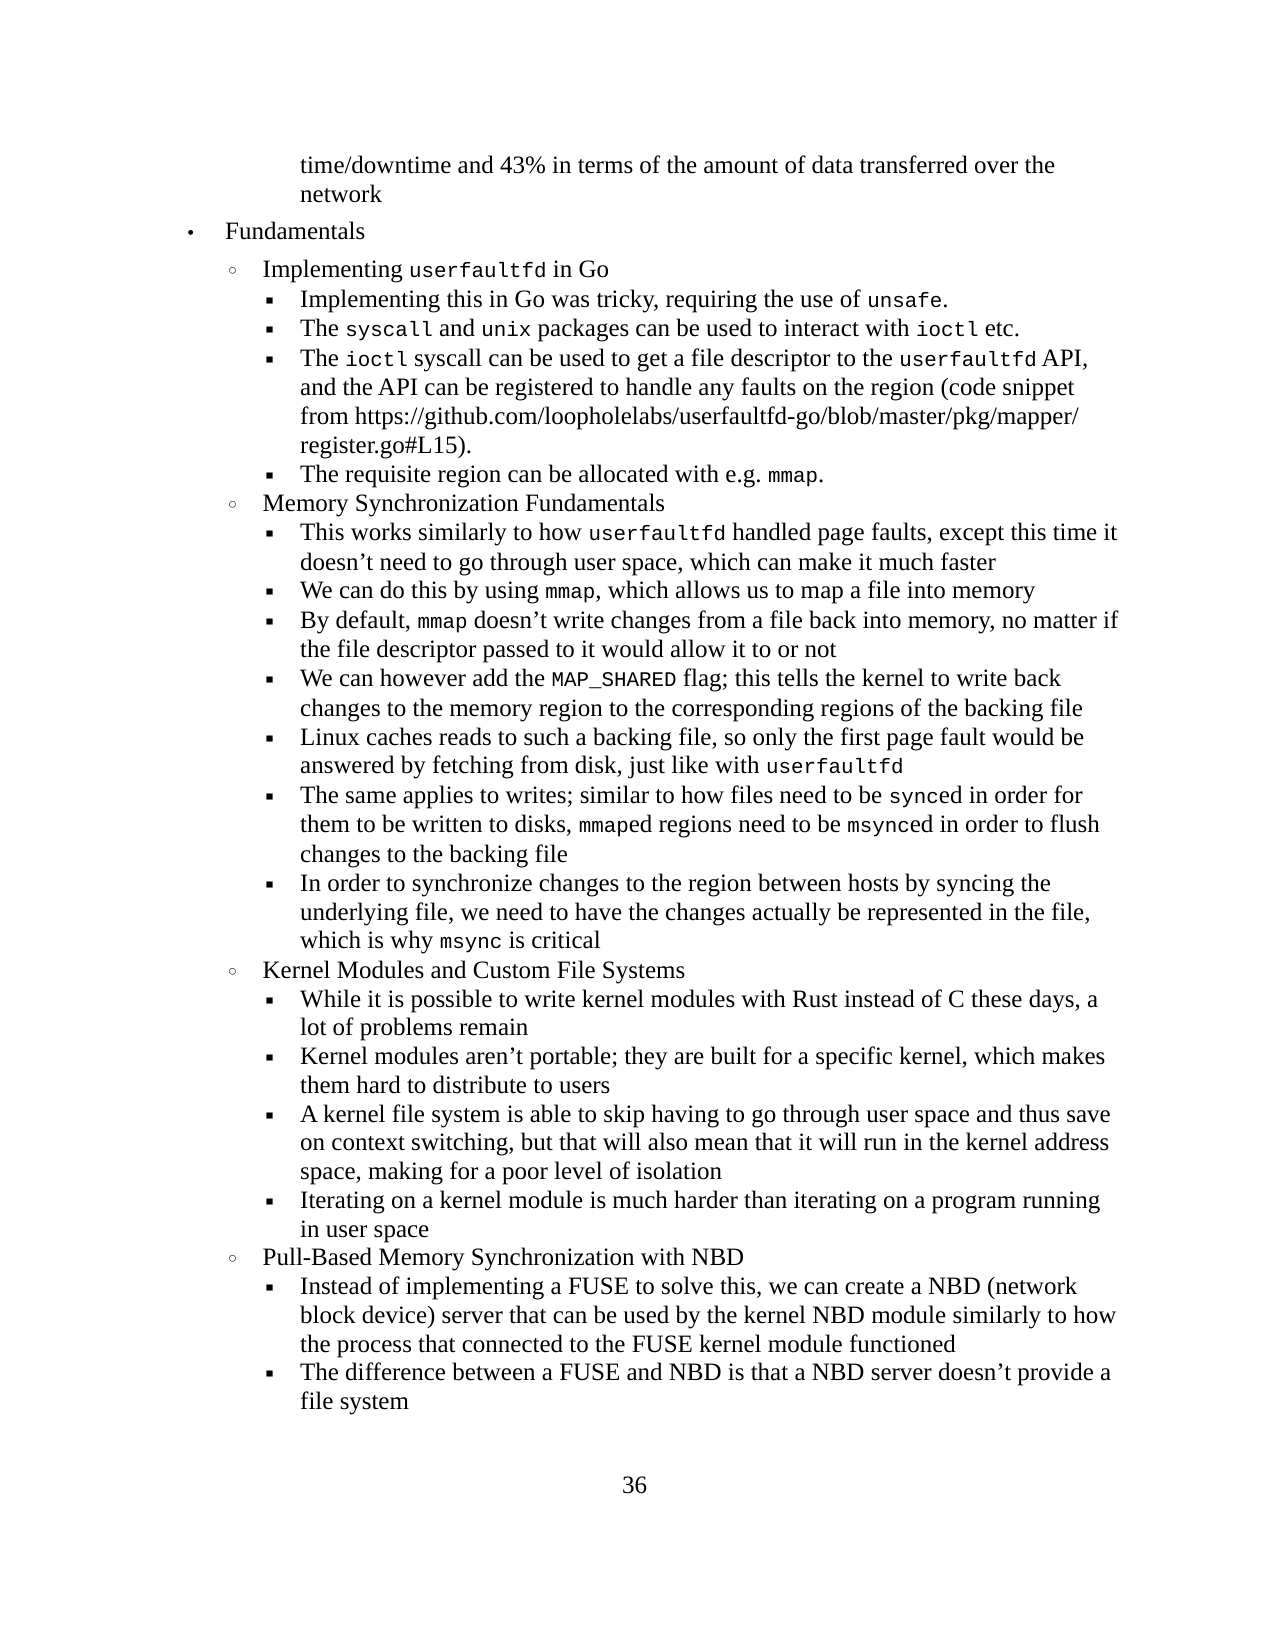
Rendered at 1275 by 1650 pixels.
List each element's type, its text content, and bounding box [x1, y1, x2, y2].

list The difference between a FUSE and NBD is that a NBD server doesn’t provide a file system [262, 1357, 1125, 1415]
list We can however add the MAP_SHARED flag; this tells the kernel to write back changes to the memory region to the corresponding regions of the backing file [262, 663, 1125, 722]
list Implementing userfaultfd in Go [225, 254, 1125, 284]
list Fundamentals [187, 216, 1125, 245]
list By default, mmap doesn’t write changes from a file back into memory, no matter if the file descriptor passed to it would allow it to or not [262, 605, 1125, 663]
list Pull-Based Memory Synchronization with NBD [225, 1242, 1125, 1271]
list Instead of implementing a FUSE to solve this, we can create a NBD (network block device) server that can be used by the kernel NBD module similarly to how the process that connected to the FUSE kernel module functioned [262, 1271, 1125, 1357]
list While it is possible to write kernel modules with Rust instead of C these days, a lot of problems remain [262, 984, 1125, 1041]
list The syscall and unix packages can be used to interact with ioctl etc. [262, 313, 1125, 343]
list The ioctl syscall can be used to get a file descriptor to the userfaultfd API, and the API can be registered to handle any faults on the region (code snippet from https://github.com/loopholelabs/userfaultfd-go/blob/master/pkg/mapper/register.go#L15). [262, 343, 1125, 459]
list In order to synchronize changes to the region between hosts by syncing the underlying file, we need to have the changes actually be represented in the file, which is why msync is critical [262, 868, 1125, 955]
list Memory Synchronization Fundamentals [225, 488, 1125, 517]
list The requisite region can be allocated with e.g. mmap. [262, 459, 1125, 488]
list A kernel file system is able to skip having to go through user space and thus save on context switching, but that will also mean that it will run in the kernel address space, making for a poor level of isolation [262, 1099, 1125, 1185]
list Kernel Modules and Custom File Systems [225, 955, 1125, 984]
list We can do this by using mmap, which allows us to map a file into memory [262, 575, 1125, 605]
list Implementing this in Go was tricky, requiring the use of unsafe. [262, 284, 1125, 313]
list This works similarly to how userfaultfd handled page faults, except this time it doesn’t need to go through user space, which can make it much faster [262, 517, 1125, 575]
list Kernel modules aren’t portable; they are built for a specific kernel, which makes them hard to distribute to users [262, 1041, 1125, 1099]
list Iterating on a kernel module is much harder than iterating on a program running in user space [262, 1185, 1125, 1242]
list The same applies to writes; similar to how files need to be synced in order for them to be written to disks, mmaped regions need to be msynced in order to flush changes to the backing file [262, 780, 1125, 868]
list time/downtime and 43% in terms of the amount of data transferred over the network [262, 150, 1125, 207]
list Linux caches reads to such a backing file, so only the first page fault would be answered by fetching from disk, just like with userfaultfd [262, 722, 1125, 780]
